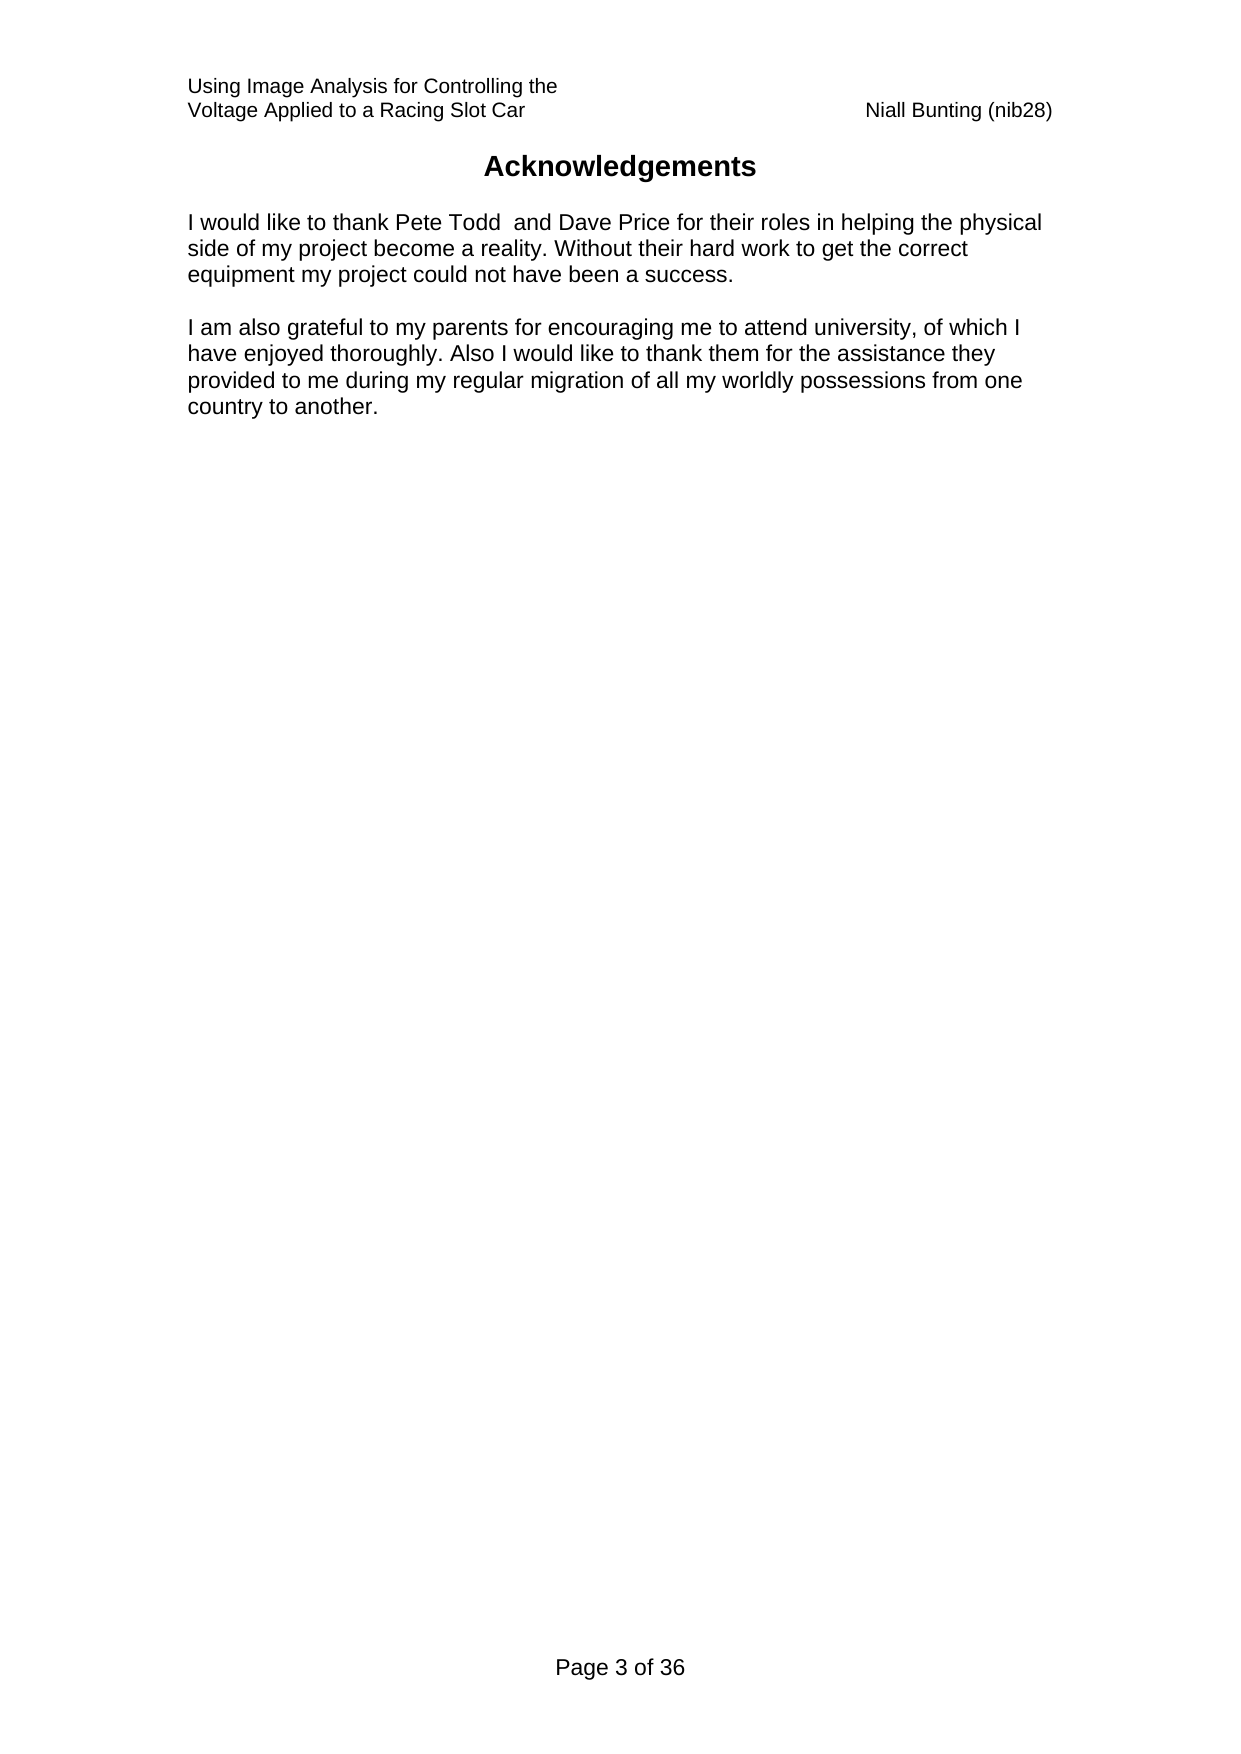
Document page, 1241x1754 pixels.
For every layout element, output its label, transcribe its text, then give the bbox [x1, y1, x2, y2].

text I would like to thank Pete Todd and Dave Price for their roles in helping the physical side of my project become a reality. Without their hard work to get the correct equipment my project could not have been a success. [187, 209, 1053, 288]
text I am also grateful to my parents for encouraging me to attend university, of which I have enjoyed thoroughly. Also I would like to thank them for the assistance they provided to me during my regular migration of all my worldly possessions from one country to another. [187, 314, 1053, 419]
text Acknowledgements [187, 149, 1053, 182]
